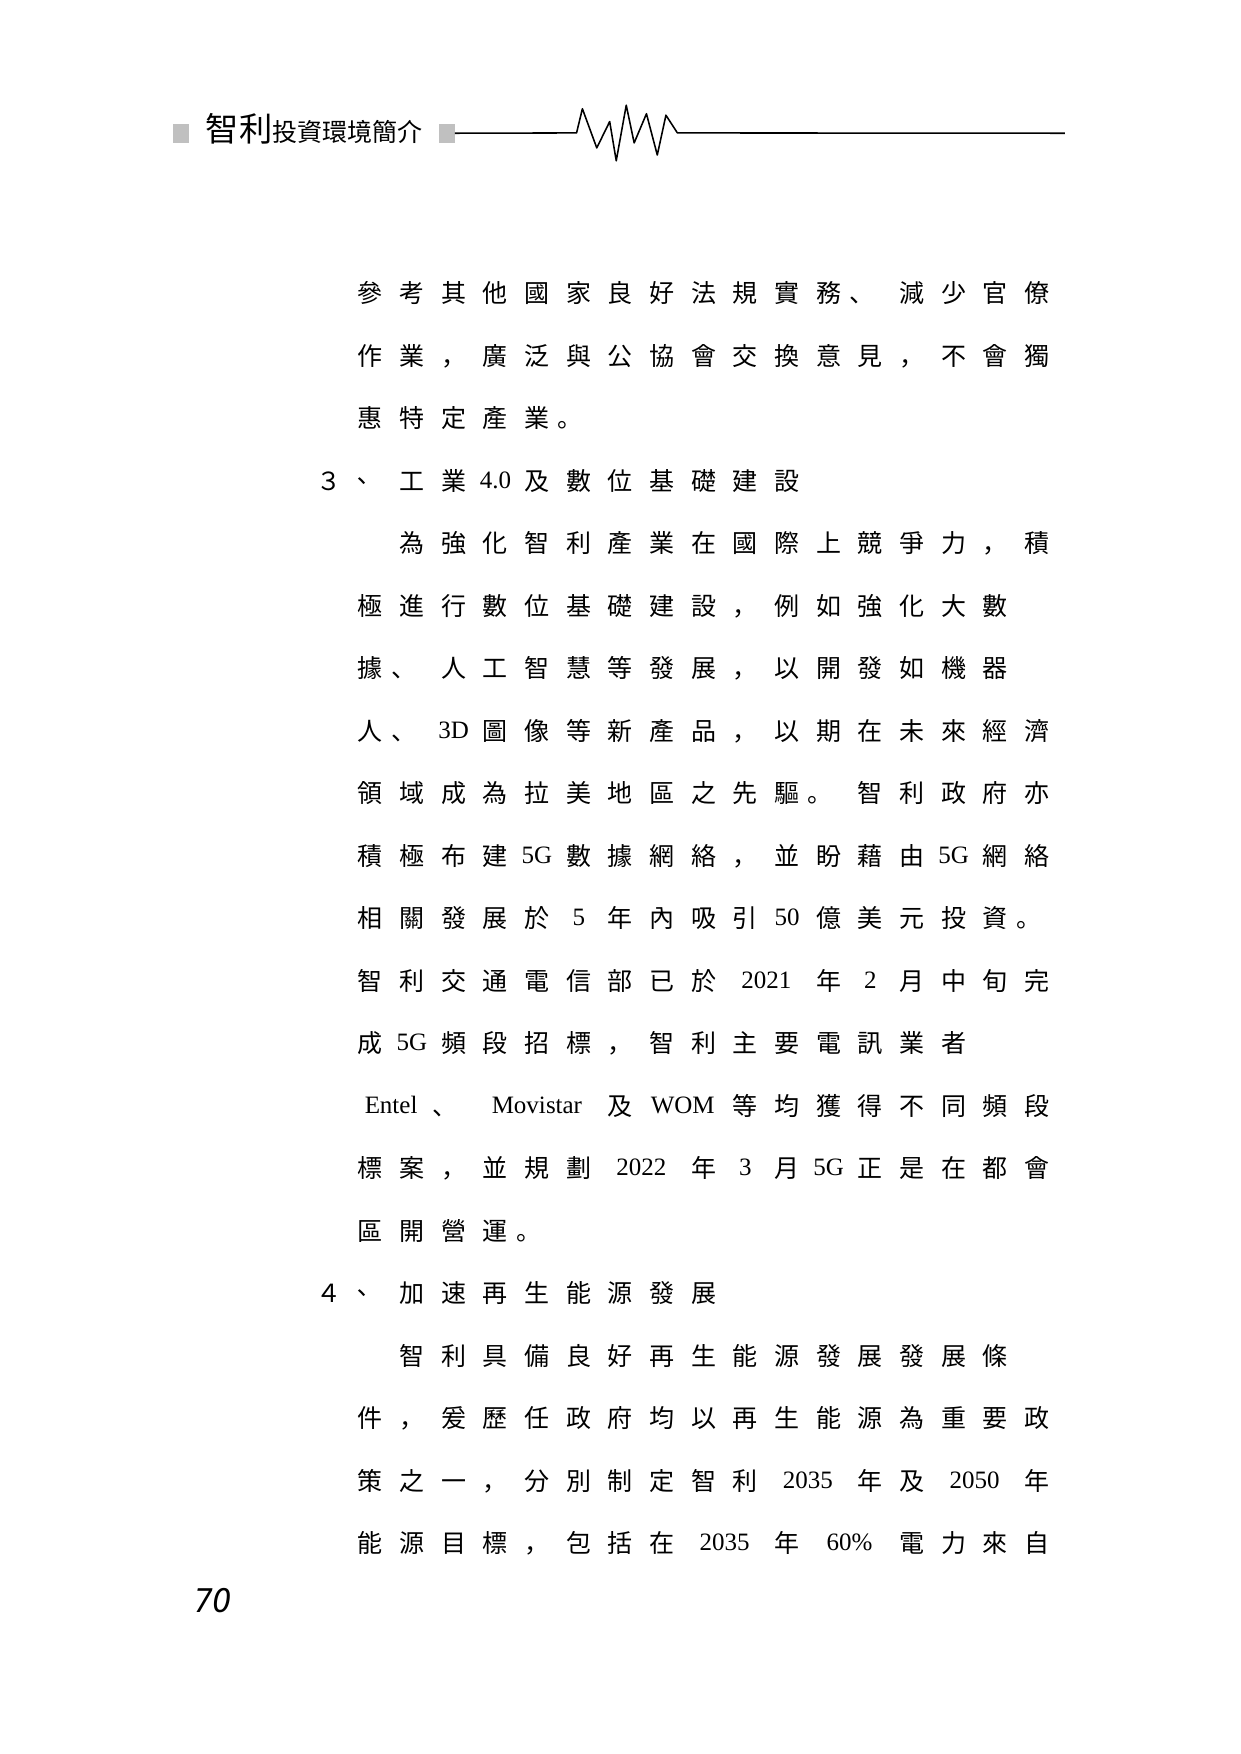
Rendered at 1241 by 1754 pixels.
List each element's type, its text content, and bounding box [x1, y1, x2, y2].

text ３、工業4.0及數位基礎建設 [281, 438, 1058, 500]
text ４、加速再生能源發展 [281, 1250, 1058, 1313]
text 參考其他國家良好法規實務、減少官僚作業，廣泛與公協會交換意見，不會獨惠特定產業。 [330, 250, 1058, 438]
text 智利具備良好再生能源發展發展條件，爰歷任政府均以再生能源為重要政策之一，分別制定智利2035年及2050年能源目標，包括在2035年60%電力來自 [330, 1313, 1058, 1563]
text 為強化智利產業在國際上競爭力，積極進行數位基礎建設，例如強化大數據、人工智慧等發展，以開發如機器人、3D圖像等新產品，以期在未來經濟領域成為拉美地區之先驅。智利政府亦積極布建5G數據網絡，並盼藉由5G網絡相關發展於5年內吸引50億美元投資。智利交通電信部已於2021年2月中旬完成5G頻段招標，智利主要電訊業者Entel、Movistar及WOM等均獲得不同頻段標案，並規劃2022年3月5G正是在都會區開營運。 [330, 500, 1058, 1250]
